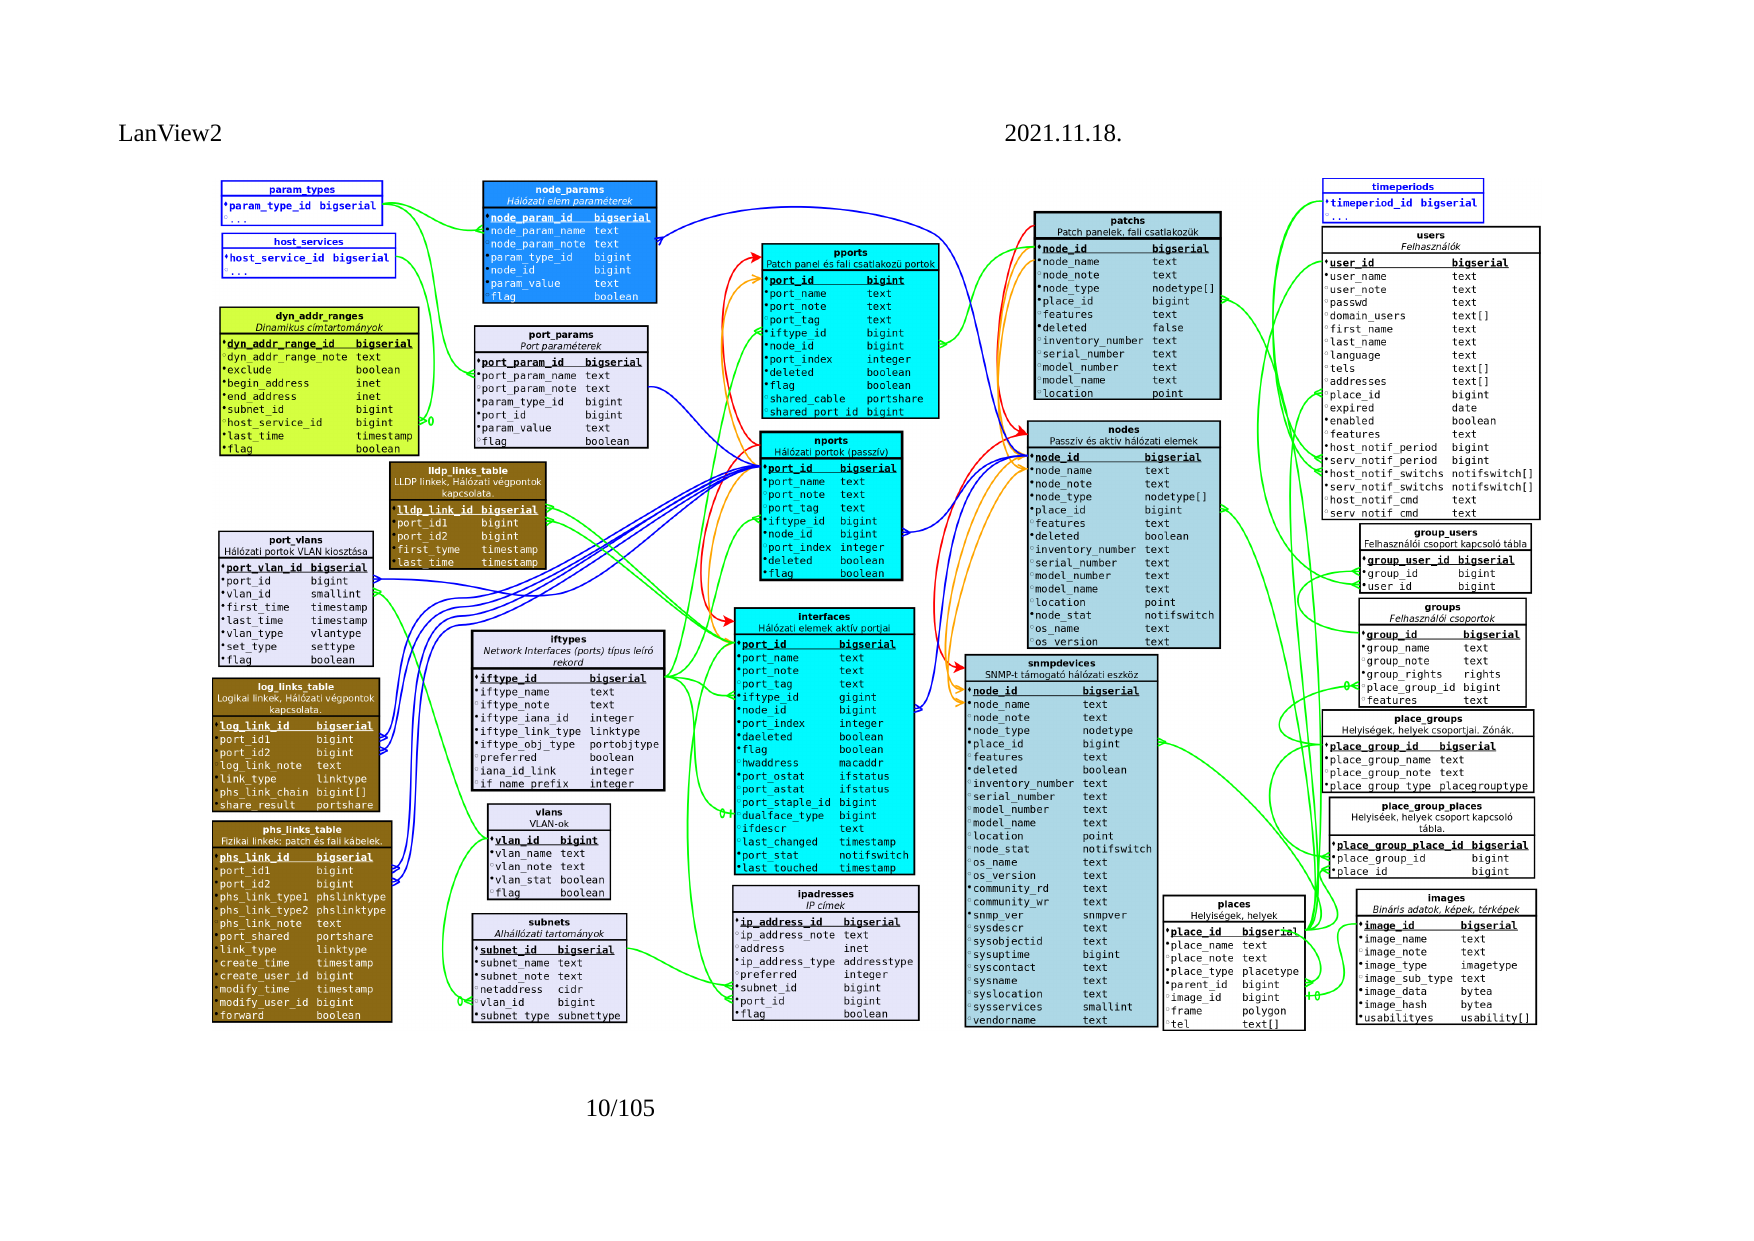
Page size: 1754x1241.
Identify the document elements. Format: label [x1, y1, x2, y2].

picture [220, 183, 1534, 1026]
